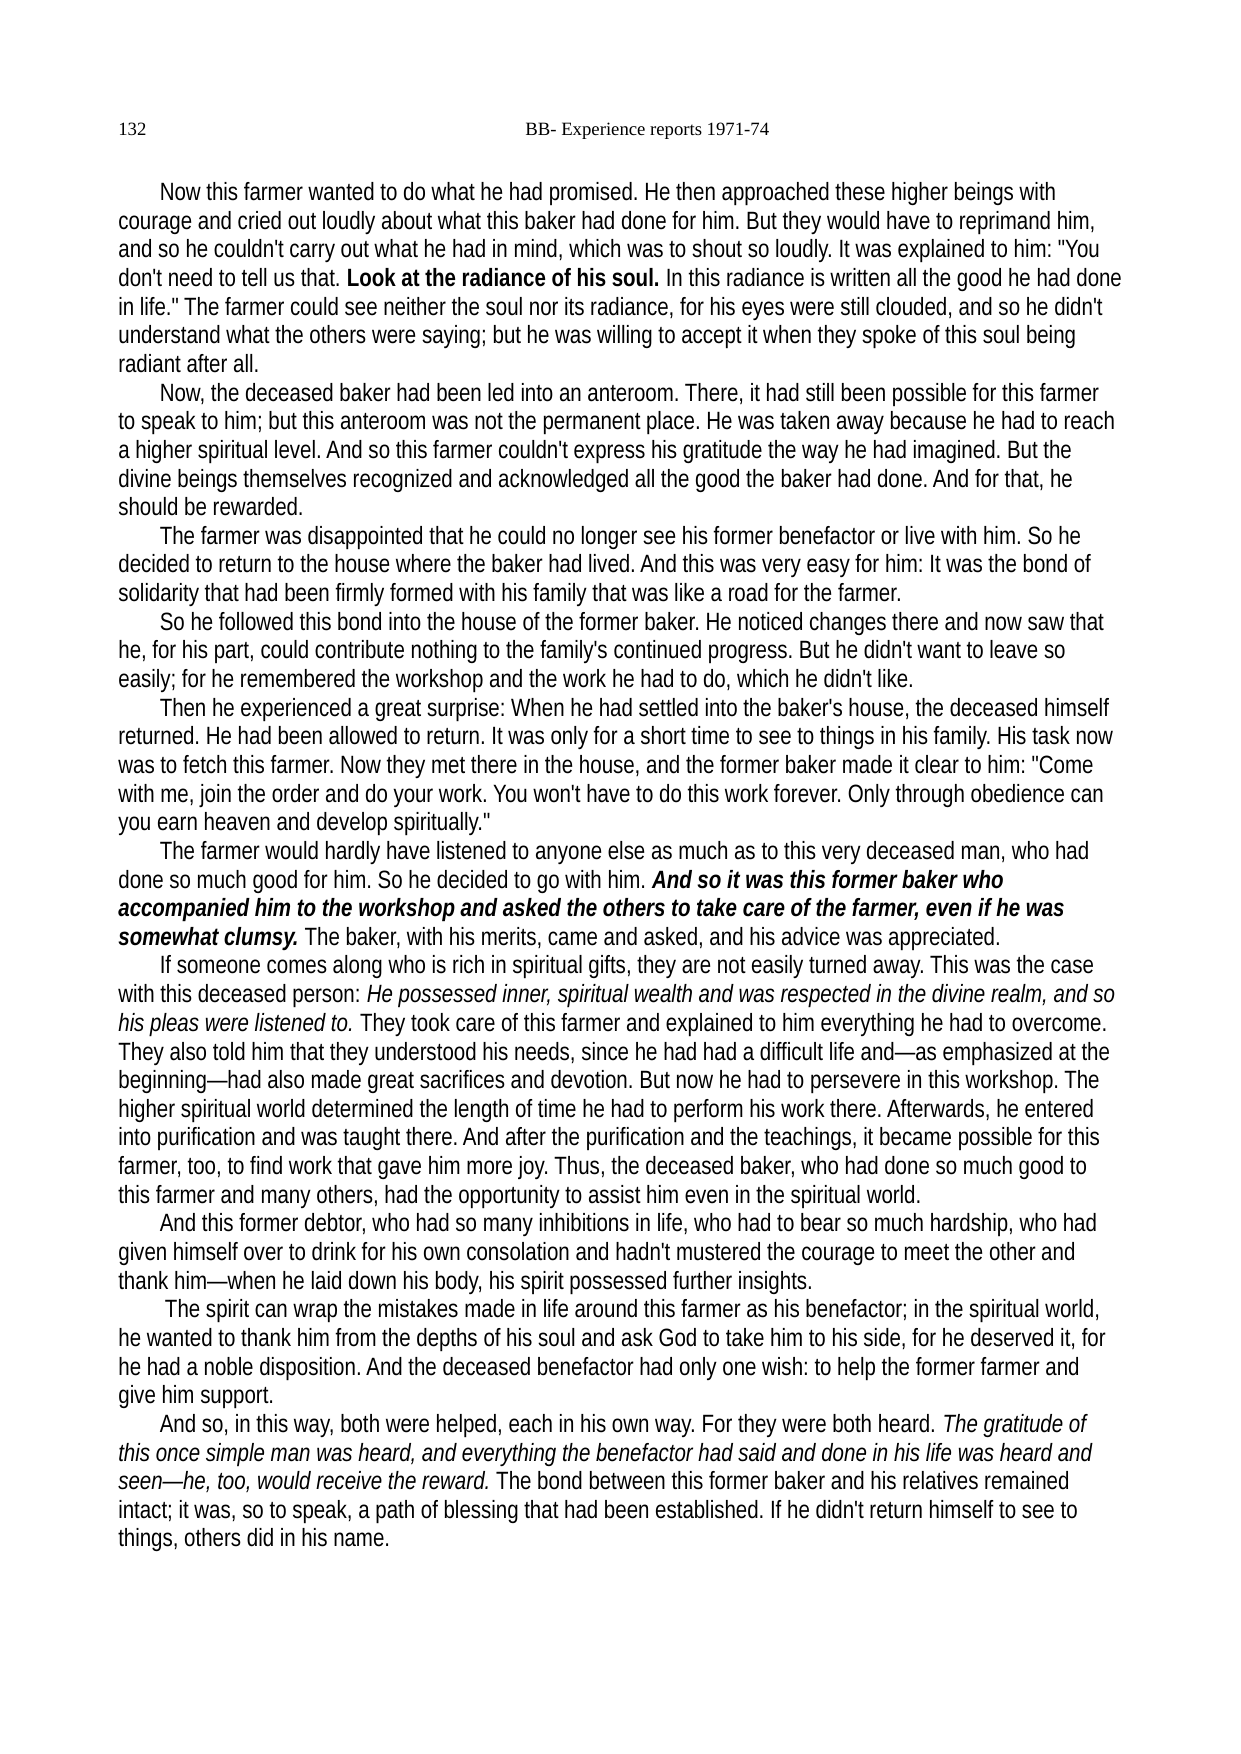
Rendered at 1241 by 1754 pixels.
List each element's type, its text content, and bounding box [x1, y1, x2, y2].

text Now this farmer wanted to do what he had promised. He then approached these higher beings with courage and cried out loudly about what this baker had done for him. But they would have to reprimand him, and so he couldn't carry out what he had in mind, which was to shout so loudly. It was explained to him: "You don't need to tell us that. Look at the radiance of his soul. In this radiance is written all the good he had done in life." The farmer could see neither the soul nor its radiance, for his eyes were still clouded, and so he didn't understand what the others were saying; but he was willing to accept it when they spoke of this soul being radiant after all. [118, 177, 1123, 378]
text The farmer would hardly have listened to anyone else as much as to this very deceased man, who had done so much good for him. So he decided to go with him. And so it was this former baker who accompanied him to the workshop and asked the others to take care of the farmer, even if he was somewhat clumsy. The baker, with his merits, came and asked, and his advice was appreciated. [118, 836, 1123, 951]
text So he followed this bond into the house of the former baker. He noticed changes there and now saw that he, for his part, could contribute nothing to the family's continued progress. But he didn't want to leave so easily; for he remembered the workshop and the work he had to do, which he didn't like. [118, 607, 1123, 693]
text The spirit can wrap the mistakes made in life around this farmer as his benefactor; in the spiritual world, he wanted to thank him from the depths of his soul and ask God to take him to his side, for he deserved it, for he had a noble disposition. And the deceased benefactor had only one wish: to help the former farmer and give him support. [118, 1294, 1123, 1409]
text The farmer was disappointed that he could no longer see his former benefactor or live with him. So he decided to return to the house where the baker had lived. And this was very easy for him: It was the bond of solidarity that had been firmly formed with his family that was like a road for the farmer. [118, 521, 1123, 607]
text If someone comes along who is rich in spiritual gifts, they are not easily turned away. This was the case with this deceased person: He possessed inner, spiritual wealth and was respected in the divine realm, and so his pleas were listened to. They took care of this farmer and explained to him everything he had to overcome. They also told him that they understood his needs, since he had had a difficult life and—as emphasized at the beginning—had also made great sacrifices and devotion. But now he had to persevere in this workshop. The higher spiritual world determined the length of time he had to perform his work there. Afterwards, he entered into purification and was taught there. And after the purification and the teachings, it became possible for this farmer, too, to find work that gave him more joy. Thus, the deceased baker, who had done so much good to this farmer and many others, had the opportunity to assist him even in the spiritual world. [118, 951, 1123, 1208]
text Then he experienced a great surprise: When he had settled into the baker's house, the deceased himself returned. He had been allowed to return. It was only for a short time to see to things in his family. His task now was to fetch this farmer. Now they met there in the house, and the former baker made it clear to him: "Come with me, join the order and do your work. You won't have to do this work forever. Only through obedience can you earn heaven and develop spiritually." [118, 693, 1123, 836]
text And so, in this way, both were helped, each in his own way. For they were both heard. The gratitude of this once simple man was heard, and everything the benefactor had said and done in his life was heard and seen—he, too, would receive the reward. The bond between this former baker and his relatives remained intact; it was, so to speak, a path of blessing that had been established. If he didn't return himself to see to things, others did in his name. [118, 1409, 1123, 1552]
text And this former debtor, who had so many inhibitions in life, who had to bear so much hardship, who had given himself over to drink for his own consolation and hadn't mustered the courage to meet the other and thank him—when he laid down his body, his spirit possessed further insights. [118, 1208, 1123, 1294]
text Now, the deceased baker had been led into an anteroom. There, it had still been possible for this farmer to speak to him; but this anteroom was not the permanent place. He was taken away because he had to reach a higher spiritual level. And so this farmer couldn't express his gratitude the way he had imagined. But the divine beings themselves recognized and acknowledged all the good the baker had done. And for that, he should be rewarded. [118, 378, 1123, 521]
